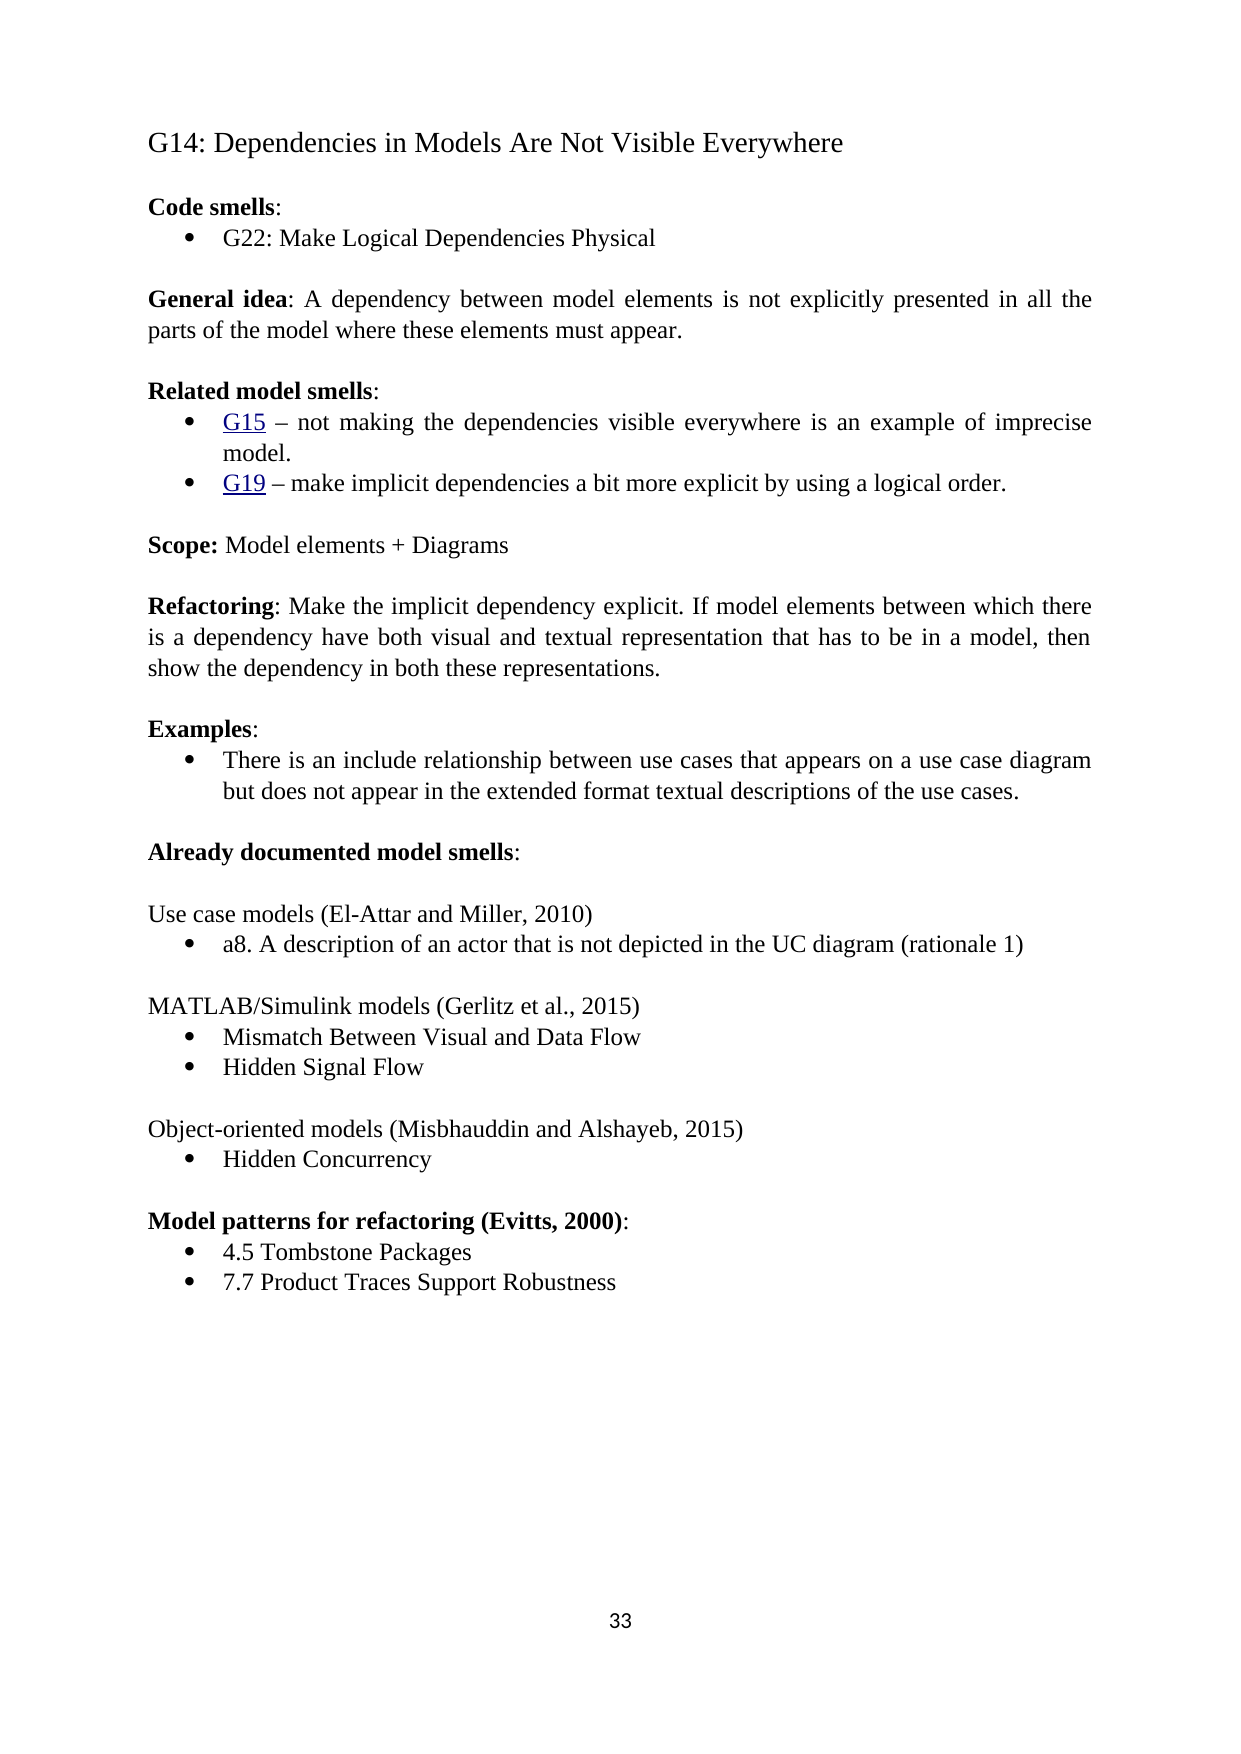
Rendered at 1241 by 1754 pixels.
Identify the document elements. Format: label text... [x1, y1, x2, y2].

text Examples: [148, 714, 1093, 743]
list 4.5 Tombstone Packages [185, 1237, 1093, 1265]
list G19 – make implicit dependencies a bit more explicit by using a logical order. [185, 468, 1093, 497]
list G15 – not making the dependencies visible everywhere is an example of imprecise model. [185, 407, 1093, 466]
text Related model smells: [148, 376, 1093, 405]
list a8. A description of an actor that is not depicted in the UC diagram (rationale 1) [185, 929, 1093, 958]
list Hidden Concurrency [185, 1144, 1093, 1173]
text MATLAB/Simulink models (Gerlitz et al., 2015) [148, 991, 1093, 1019]
text Scope: Model elements + Diagrams [148, 530, 1093, 559]
list There is an include relationship between use cases that appears on a use case diagram but does not appear in the extended format textual descriptions of the use cases. [185, 745, 1093, 804]
subtitle G14: Dependencies in Models Are Not Visible Everywhere [148, 125, 1093, 159]
list 7.7 Product Traces Support Robustness [185, 1267, 1093, 1296]
list Mismatch Between Visual and Data Flow [185, 1022, 1093, 1050]
list G22: Make Logical Dependencies Physical [185, 223, 1093, 251]
text Code smells: [148, 192, 1093, 221]
text Model patterns for refactoring (Evitts, 2000): [148, 1206, 1093, 1235]
list Hidden Signal Flow [185, 1052, 1093, 1081]
text Refactoring: Make the implicit dependency explicit. If model elements between which there is a dependency have both visual and textual representation that has to be in a model, then show the dependency in both these representations. [148, 591, 1093, 682]
text Object-oriented models (Misbhauddin and Alshayeb, 2015) [148, 1114, 1093, 1142]
text General idea: A dependency between model elements is not explicitly presented in all the parts of the model where these elements must appear. [148, 284, 1093, 343]
text Already documented model smells: [148, 837, 1093, 866]
text Use case models (El-Attar and Miller, 2010) [148, 899, 1093, 927]
